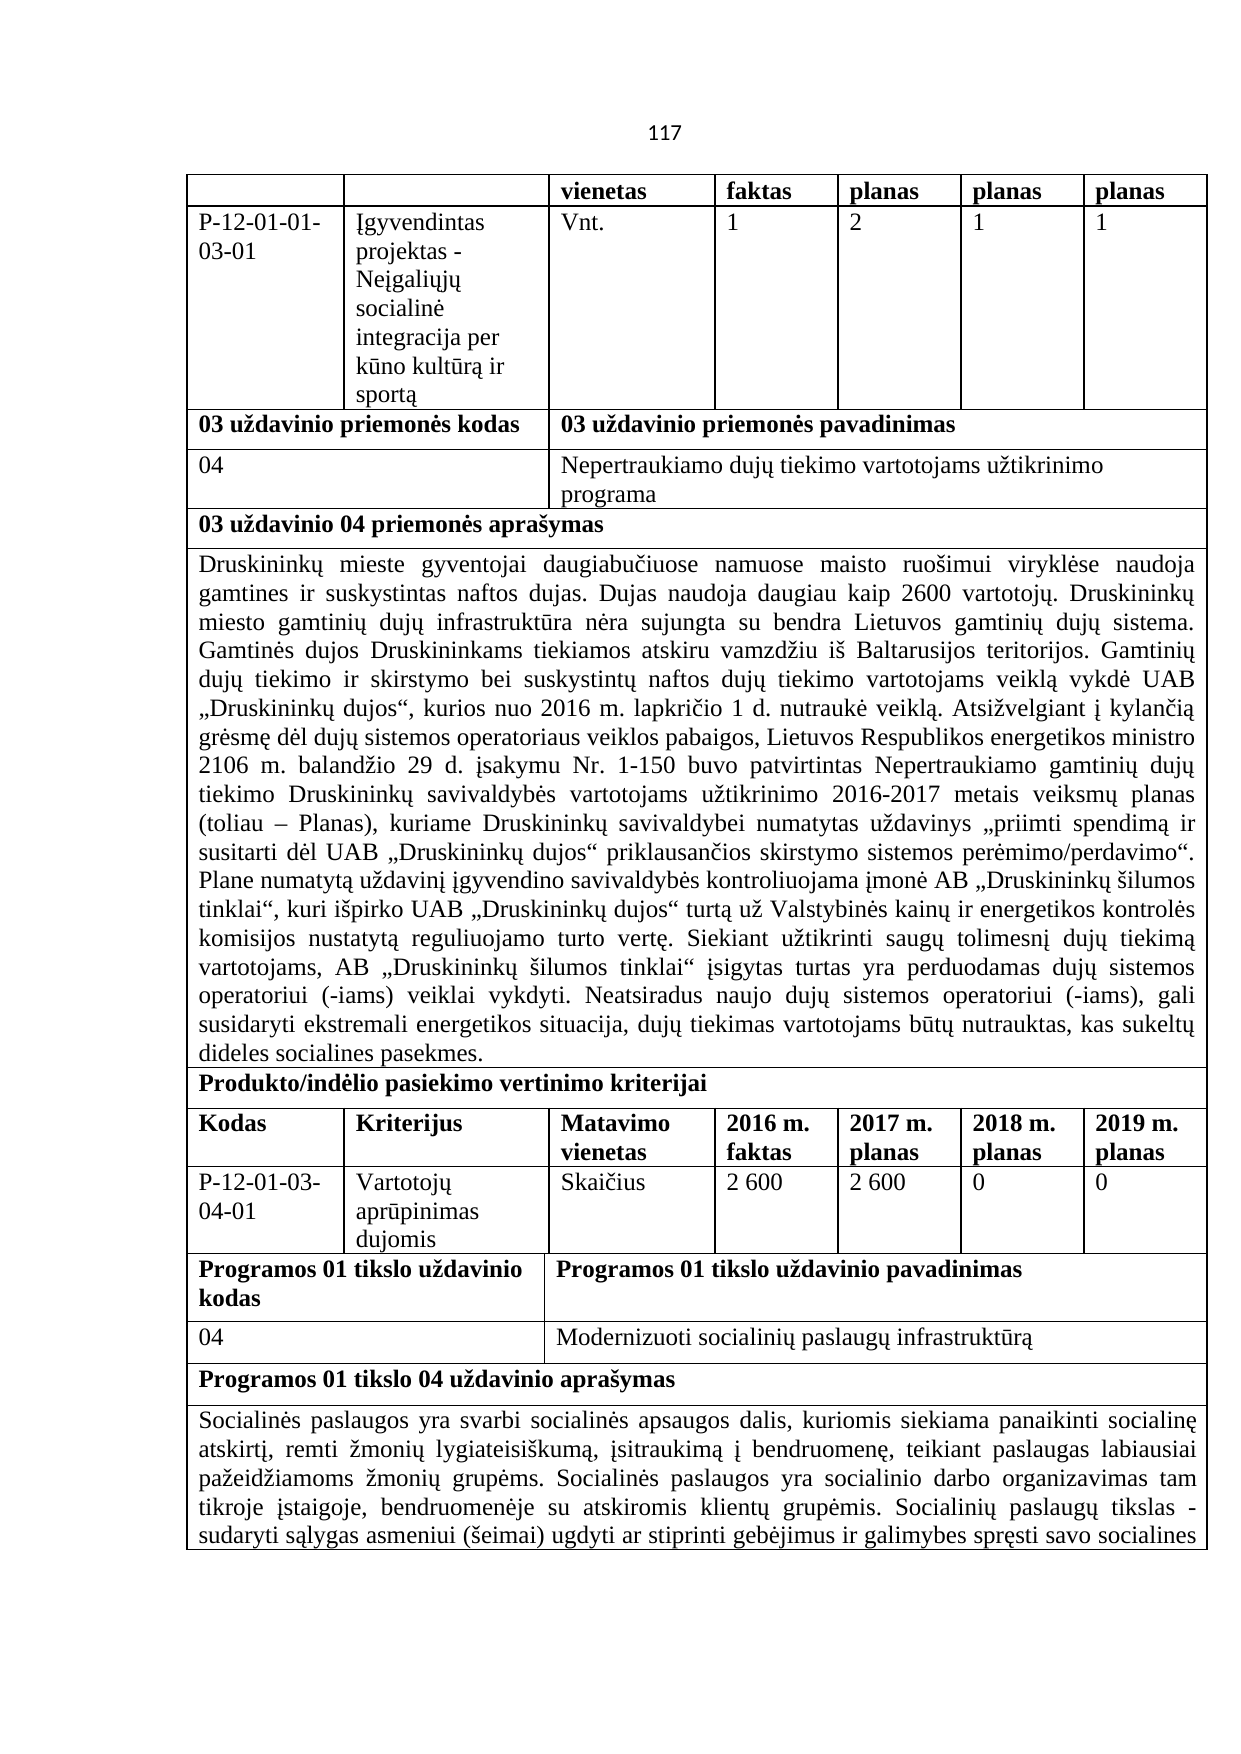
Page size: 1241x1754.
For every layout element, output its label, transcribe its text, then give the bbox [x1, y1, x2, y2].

table_cell [345, 175, 548, 205]
table_cell 04 [188, 1322, 544, 1363]
table_cell 1 [1085, 207, 1206, 408]
table_cell 03 uždavinio priemonės kodas [188, 410, 548, 449]
table_cell 2018 m. planas [962, 1109, 1083, 1166]
table_cell 0 [962, 1167, 1083, 1253]
table_cell Kodas [188, 1109, 343, 1166]
table_cell Modernizuoti socialinių paslaugų infrastruktūrą [545, 1322, 1206, 1363]
table_cell Programos 01 tikslo uždavinio pavadinimas [545, 1254, 1206, 1321]
table_cell 2 [839, 207, 960, 408]
table_cell [188, 175, 343, 205]
table_cell faktas [716, 175, 837, 205]
table_cell P-12-01-03-04-01 [188, 1167, 343, 1253]
table_cell Kriterijus [345, 1109, 548, 1166]
table_cell 2 600 [839, 1167, 960, 1253]
table_cell 2016 m. faktas [716, 1109, 837, 1166]
table_cell 2 600 [716, 1167, 837, 1253]
table_cell planas [839, 175, 960, 205]
table_cell 03 uždavinio priemonės pavadinimas [550, 410, 1206, 449]
table_cell Vartotojų aprūpinimas dujomis [345, 1167, 548, 1253]
table_cell Programos 01 tikslo 04 uždavinio aprašymas [188, 1364, 1206, 1404]
table_cell Produkto/indėlio pasiekimo vertinimo kriterijai [188, 1068, 1206, 1107]
table_cell Matavimo vienetas [550, 1109, 714, 1166]
table_cell 1 [716, 207, 837, 408]
table_cell 0 [1085, 1167, 1206, 1253]
table_cell Įgyvendintas projektas - Neįgaliųjų socialinė integracija per kūno kultūrą ir sportą [345, 207, 548, 408]
table_cell Socialinės paslaugos yra svarbi socialinės apsaugos dalis, kuriomis siekiama panaikinti socialinę atskirtį, remti žmonių lygiateisiškumą, įsitraukimą į bendruomenę, teikiant paslaugas labiausiai pažeidžiamoms žmonių grupėms. Socialinės paslaugos yra socialinio darbo organizavimas tam tikroje įstaigoje, bendruomenėje su atskiromis klientų grupėmis. Socialinių paslaugų tikslas - sudaryti sąlygas asmeniui (šeimai) ugdyti ar stiprinti gebėjimus ir galimybes spręsti savo socialines [188, 1406, 1206, 1549]
table_cell Nepertraukiamo dujų tiekimo vartotojams užtikrinimo programa [550, 450, 1206, 508]
table_cell Programos 01 tikslo uždavinio kodas [188, 1254, 544, 1321]
table_cell Skaičius [550, 1167, 714, 1253]
table_cell planas [1085, 175, 1206, 205]
table_cell Vnt. [550, 207, 714, 408]
table_cell Druskininkų mieste gyventojai daugiabučiuose namuose maisto ruošimui viryklėse naudoja gamtines ir suskystintas naftos dujas. Dujas naudoja daugiau kaip 2600 vartotojų. Druskininkų miesto gamtinių dujų infrastruktūra nėra sujungta su bendra Lietuvos gamtinių dujų sistema. Gamtinės dujos Druskininkams tiekiamos atskiru vamzdžiu iš Baltarusijos teritorijos. Gamtinių dujų tiekimo ir skirstymo bei suskystintų naftos dujų tiekimo vartotojams veiklą vykdė UAB „Druskininkų dujos“, kurios nuo 2016 m. lapkričio 1 d. nutraukė veiklą. Atsižvelgiant į kylančią grėsmę dėl dujų sistemos operatoriaus veiklos pabaigos, Lietuvos Respublikos energetikos ministro 2106 m. balandžio 29 d. įsakymu Nr. 1-150 buvo patvirtintas Nepertraukiamo gamtinių dujų tiekimo Druskininkų savivaldybės vartotojams užtikrinimo 2016-2017 metais veiksmų planas (toliau – Planas), kuriame Druskininkų savivaldybei numatytas uždavinys „priimti spendimą ir susitarti dėl UAB „Druskininkų dujos“ priklausančios skirstymo sistemos perėmimo/perdavimo“. Plane numatytą uždavinį įgyvendino savivaldybės kontroliuojama įmonė AB „Druskininkų šilumos tinklai“, kuri išpirko UAB „Druskininkų dujos“ turtą už Valstybinės kainų ir energetikos kontrolės komisijos nustatytą reguliuojamo turto vertę. Siekiant užtikrinti saugų tolimesnį dujų tiekimą vartotojams, AB „Druskininkų šilumos tinklai“ įsigytas turtas yra perduodamas dujų sistemos operatoriui (-iams) veiklai vykdyti. Neatsiradus naujo dujų sistemos operatoriui (-iams), gali susidaryti ekstremali energetikos situacija, dujų tiekimas vartotojams būtų nutrauktas, kas sukeltų dideles socialines pasekmes. [188, 549, 1206, 1067]
table_cell 03 uždavinio 04 priemonės aprašymas [188, 509, 1206, 548]
table_cell 04 [188, 450, 548, 508]
table_cell 1 [962, 207, 1083, 408]
table_cell 2017 m. planas [839, 1109, 960, 1166]
table_cell 2019 m. planas [1085, 1109, 1206, 1166]
table_cell planas [962, 175, 1083, 205]
table_cell P-12-01-01-03-01 [188, 207, 343, 408]
table_cell vienetas [550, 175, 714, 205]
